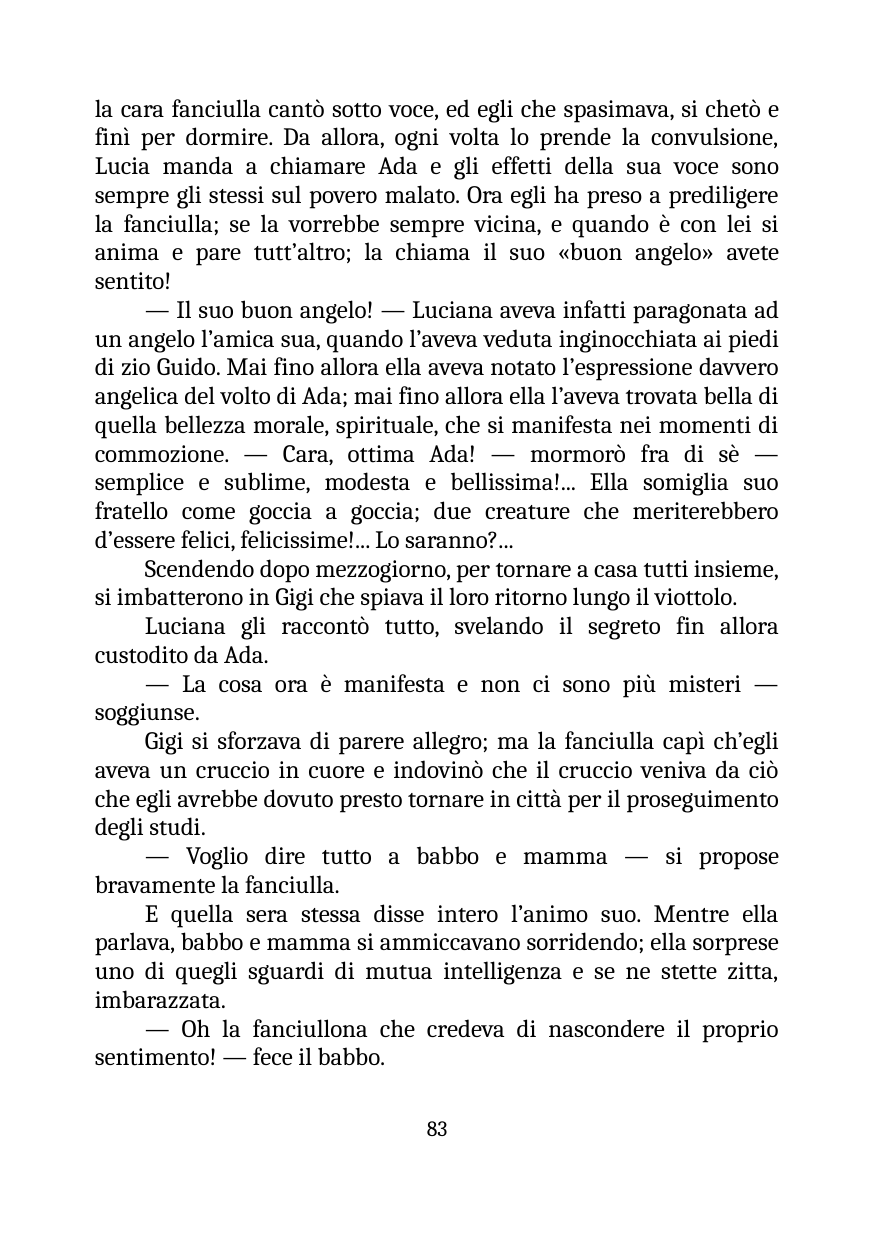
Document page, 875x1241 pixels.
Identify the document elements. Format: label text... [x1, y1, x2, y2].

text Gigi si sforzava di parere allegro; ma la fanciulla capì ch’egli aveva un cruccio in cuore e indovinò che il cruccio veniva da ciò che egli avrebbe dovuto presto tornare in città per il proseguimento degli studi. [94, 727, 779, 842]
text — Il suo buon angelo! — Luciana aveva infatti paragonata ad un angelo l’amica sua, quando l’aveva veduta inginocchiata ai piedi di zio Guido. Mai fino allora ella aveva notato l’espressione davvero angelica del volto di Ada; mai fino allora ella l’aveva trovata bella di quella bellezza morale, spirituale, che si manifesta nei momenti di commozione. — Cara, ottima Ada! — mormorò fra di sè — semplice e sublime, modesta e bellissima!... Ella somiglia suo fratello come goccia a goccia; due creature che meriterebbero d’essere felici, felicissime!... Lo saranno?... [94, 296, 779, 554]
text — Oh la fanciullona che credeva di nascondere il proprio sentimento! — fece il babbo. [94, 1014, 779, 1072]
text — Voglio dire tutto a babbo e mamma — si propose bravamente la fanciulla. [94, 842, 779, 899]
text Scendendo dopo mezzogiorno, per tornare a casa tutti insieme, si imbatterono in Gigi che spiava il loro ritorno lungo il viottolo. [94, 554, 779, 612]
text la cara fanciulla cantò sotto voce, ed egli che spasimava, si chetò e finì per dormire. Da allora, ogni volta lo prende la convulsione, Lucia manda a chiamare Ada e gli effetti della sua voce sono sempre gli stessi sul povero malato. Ora egli ha preso a prediligere la fanciulla; se la vorrebbe sempre vicina, e quando è con lei si anima e pare tutt’altro; la chiama il suo «buon angelo» avete sentito! [94, 94, 779, 296]
text — La cosa ora è manifesta e non ci sono più misteri — soggiunse. [94, 669, 779, 727]
text Luciana gli raccontò tutto, svelando il segreto fin allora custodito da Ada. [94, 612, 779, 669]
text E quella sera stessa disse intero l’animo suo. Mentre ella parlava, babbo e mamma si ammiccavano sorridendo; ella sorprese uno di quegli sguardi di mutua intelligenza e se ne stette zitta, imbarazzata. [94, 899, 779, 1014]
